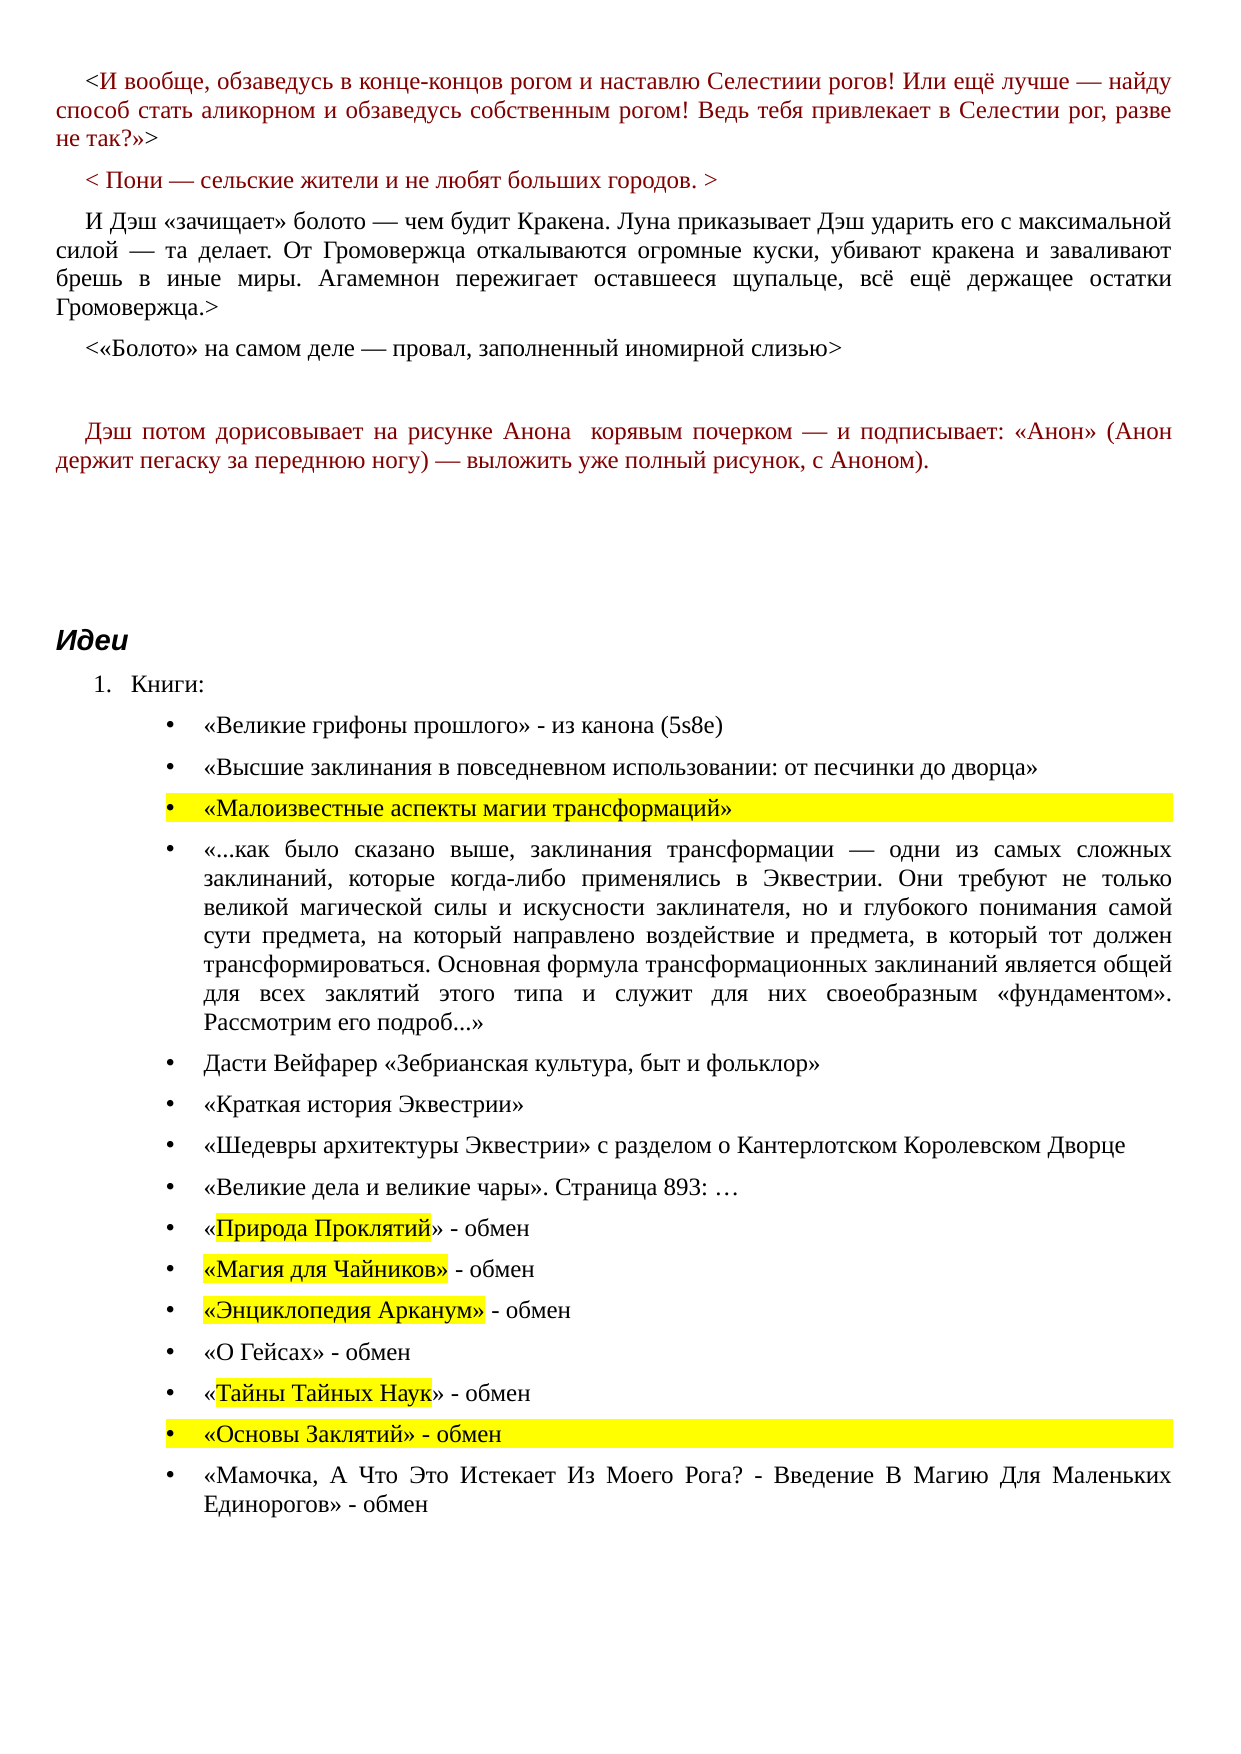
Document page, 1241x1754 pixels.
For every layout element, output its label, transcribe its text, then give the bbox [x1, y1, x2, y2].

list «Высшие заклинания в повседневном использовании: от песчинки до дворца» [166, 752, 1173, 781]
list «Великие дела и великие чары». Страница 893: … [166, 1172, 1173, 1201]
list «...как было сказано выше, заклинания трансформации — одни из самых сложных заклинаний, которые когда-либо применялись в Эквестрии. Они требуют не только великой магической силы и искусности заклинателя, но и глубокого понимания самой сути предмета, на который направлено воздействие и предмета, в который тот должен трансформироваться. Основная формула трансформационных заклинаний является общей для всех заклятий этого типа и служит для них своеобразным «фундаментом». Рассмотрим его подроб...» [166, 834, 1173, 1036]
list «О Гейсах» - обмен [166, 1337, 1173, 1366]
text И Дэш «зачищает» болото — чем будит Кракена. Луна приказывает Дэш ударить его с максимальной силой — та делает. От Громовержца откалываются огромные куски, убивают кракена и заваливают брешь в иные миры. Агамемнон пережигает оставшееся щупальце, всё ещё держащее остатки Громовержца.> [56, 206, 1173, 321]
list «Великие грифоны прошлого» - из канона (5s8e) [166, 711, 1173, 739]
list «Магия для Чайников» - обмен [166, 1254, 1173, 1283]
text < Пони — сельские жители и не любят больших городов. > [56, 165, 1173, 193]
list «Основы Заклятий» - обмен [166, 1419, 1173, 1448]
subtitle Идеи [56, 623, 1173, 657]
list Дасти Вейфарер «Зебрианская культура, быт и фольклор» [166, 1048, 1173, 1077]
list «Краткая история Эквестрии» [166, 1089, 1173, 1118]
text <И вообще, обзаведусь в конце-концов рогом и наставлю Селестиии рогов! Или ещё лучше — найду способ стать аликорном и обзаведусь собственным рогом! Ведь тебя привлекает в Селестии рог, разве не так?»> [56, 66, 1173, 152]
list «Природа Проклятий» - обмен [166, 1213, 1173, 1242]
list «Шедевры архитектуры Эквестрии» с разделом о Кантерлотском Королевском Дворце [166, 1131, 1173, 1159]
text Дэш потом дорисовывает на рисунке Анона корявым почерком — и подписывает: «Анон» (Анон держит пегаску за переднюю ногу) — выложить уже полный рисунок, с Аноном). [56, 416, 1173, 473]
list «Мамочка, А Что Это Истекает Из Моего Рога? - Введение В Магию Для Маленьких Единорогов» - обмен [166, 1461, 1173, 1518]
list «Тайны Тайных Наук» - обмен [166, 1378, 1173, 1407]
list Книги: [93, 669, 1173, 698]
list «Энциклопедия Арканум» - обмен [166, 1296, 1173, 1324]
text <«Болото» на самом деле — провал, заполненный иномирной слизью> [56, 333, 1173, 362]
list «Малоизвестные аспекты магии трансформаций» [166, 793, 1173, 822]
